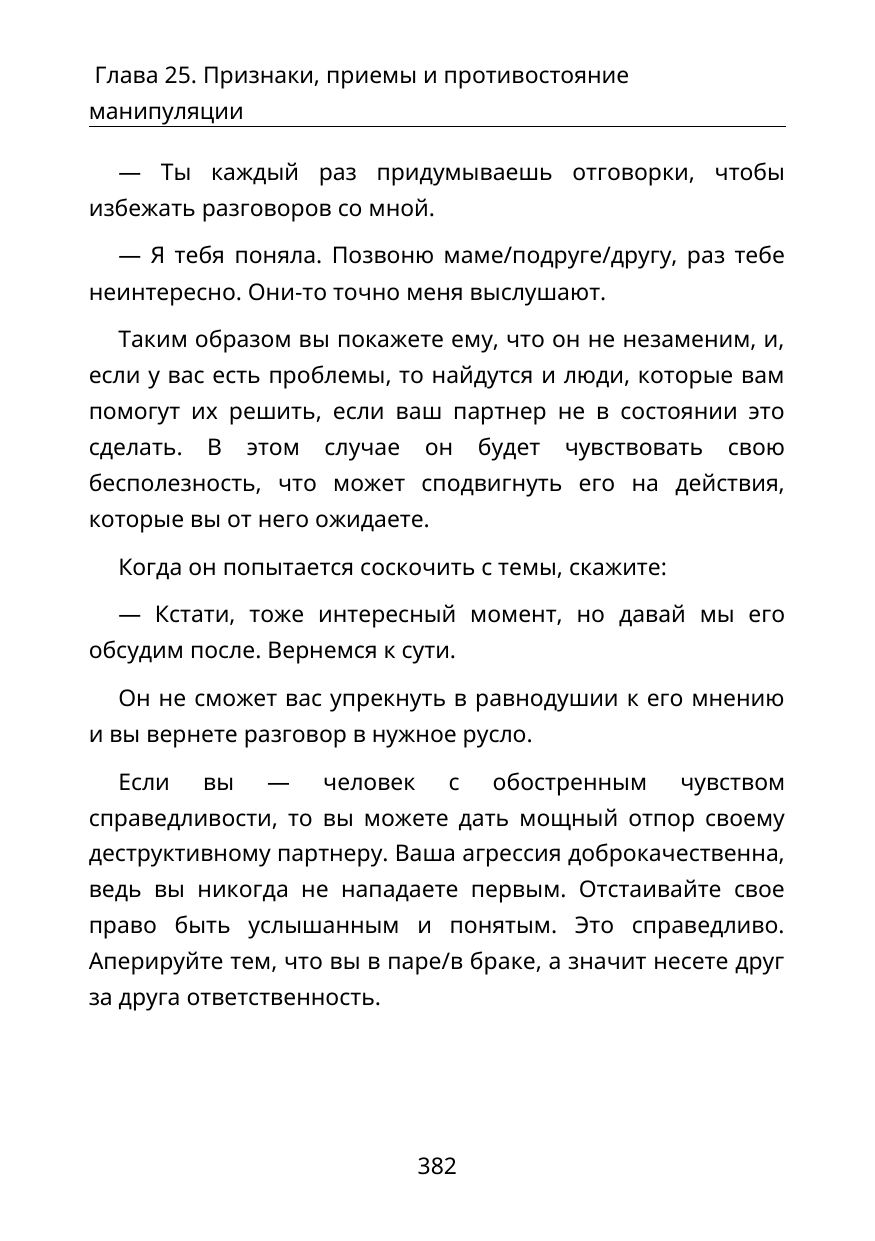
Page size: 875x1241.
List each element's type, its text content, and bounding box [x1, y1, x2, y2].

text Если вы — человек с обостренным чувством справедливости, то вы можете дать мощный отпор своему деструктивному партнеру. Ваша агрессия доброкачественна, ведь вы никогда не нападаете первым. Отстаивайте свое право быть услышанным и понятым. Это справедливо. Аперируйте тем, что вы в паре/в браке, а значит несете друг за друга ответственность. [88, 766, 786, 1012]
text — Ты каждый раз придумываешь отговорки, чтобы избежать разговоров со мной. [88, 156, 786, 223]
text Он не сможет вас упрекнуть в равнодушии к его мнению и вы вернете разговор в нужное русло. [88, 682, 786, 749]
text — Кстати, тоже интересный момент, но давай мы его обсудим после. Вернемся к сути. [88, 598, 786, 665]
text Таким образом вы покажете ему, что он не незаменим, и, если у вас есть проблемы, то найдутся и люди, которые вам помогут их решить, если ваш партнер не в состоянии это сделать. В этом случае он будет чувствовать свою бесполезность, что может сподвигнуть его на действия, которые вы от него ожидаете. [88, 323, 786, 534]
text Когда он попытается соскочить с темы, скажите: [88, 551, 786, 582]
text — Я тебя поняла. Позвоню маме/подруге/другу, раз тебе неинтересно. Они-то точно меня выслушают. [88, 239, 786, 307]
